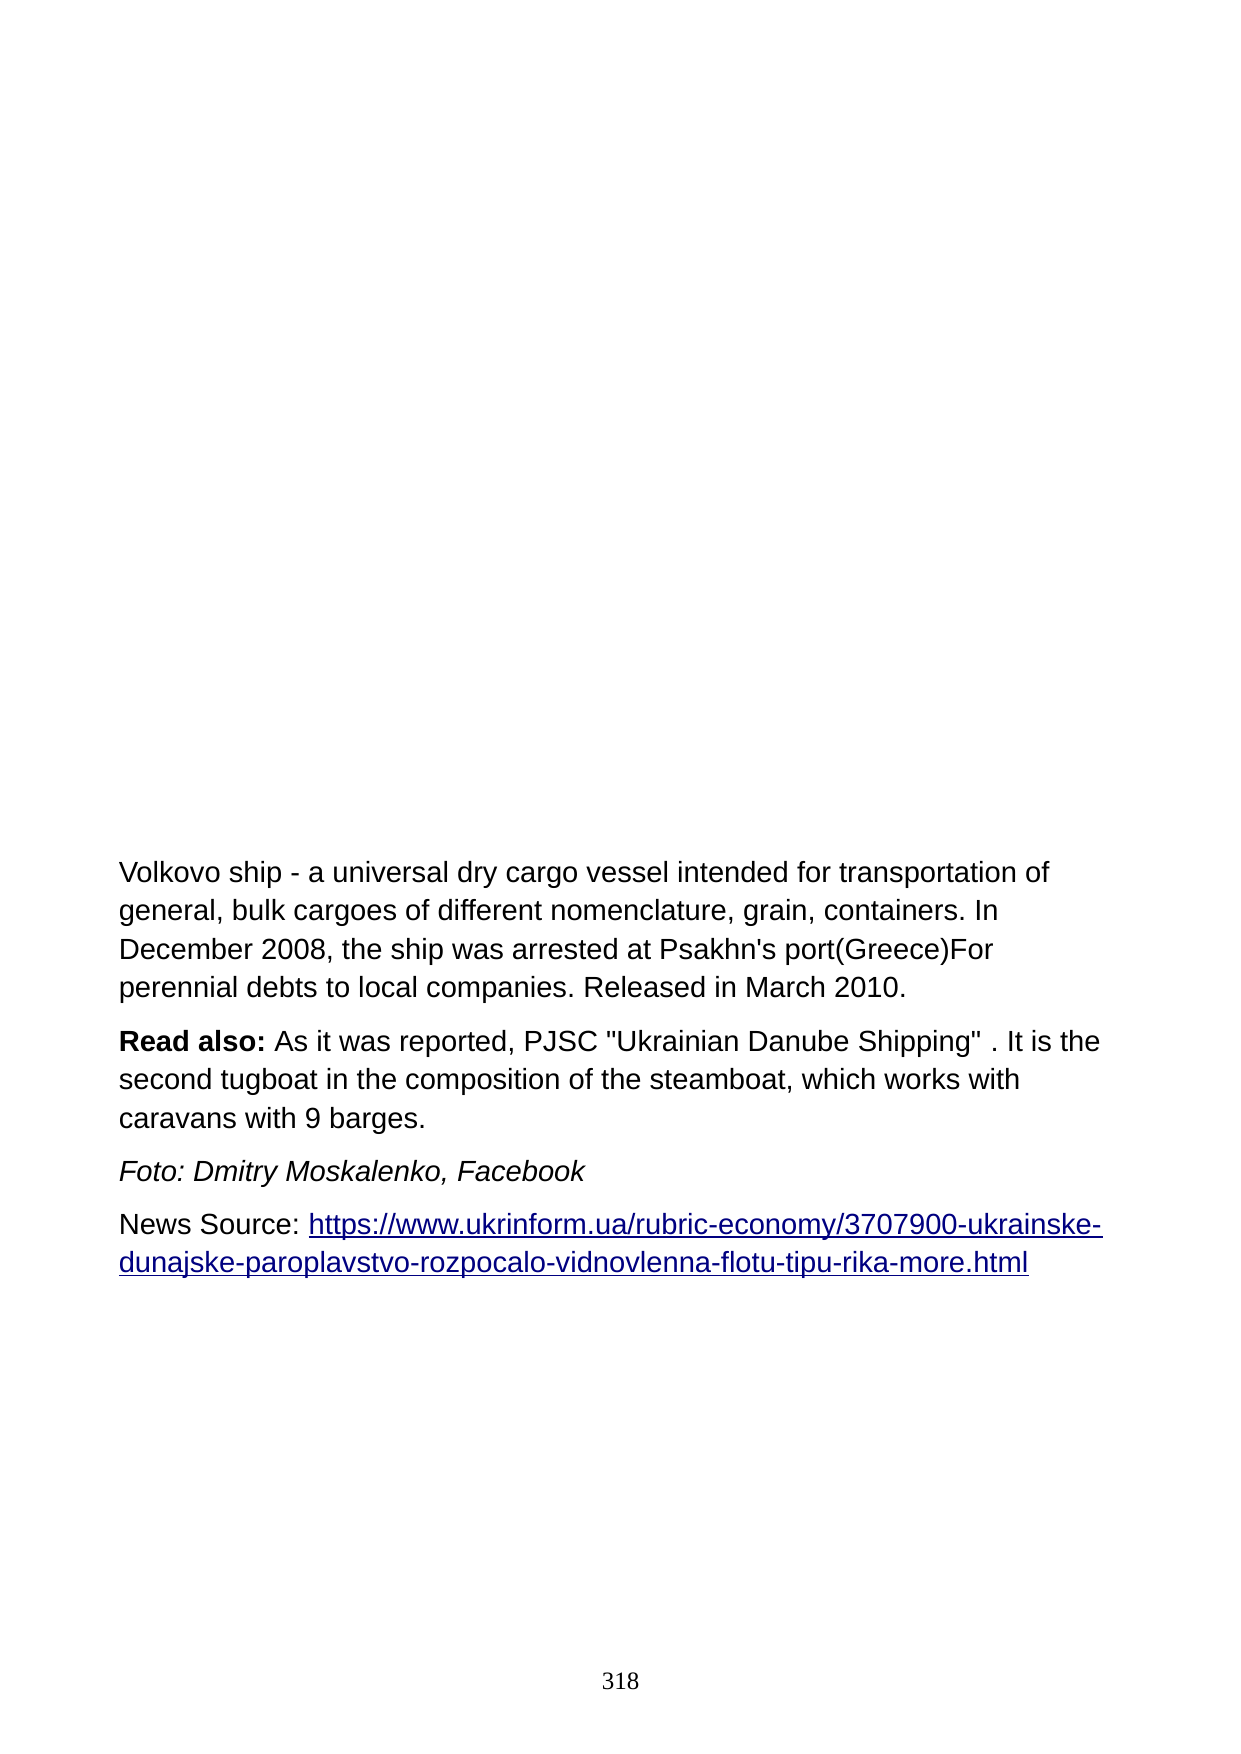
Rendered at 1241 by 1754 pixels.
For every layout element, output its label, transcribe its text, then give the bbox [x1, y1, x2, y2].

text Volkovo ship - a universal dry cargo vessel intended for transportation of general, bulk cargoes of different nomenclature, grain, containers. In December 2008, the ship was arrested at Psakhn's port(Greece)For perennial debts to local companies. Released in March 2010. [118, 118, 1122, 1004]
text Read also: As it was reported, PJSC "Ukrainian Danube Shipping" . It is the second tugboat in the composition of the steamboat, which works with caravans with 9 barges. [118, 1023, 1122, 1134]
text Foto: Dmitry Moskalenko, Facebook [118, 1154, 1122, 1187]
text News Source: https://www.ukrinform.ua/rubric-economy/3707900-ukrainske-dunajske-paroplavstvo-rozpocalo-vidnovlenna-flotu-tipu-rika-more.html [118, 1207, 1122, 1279]
